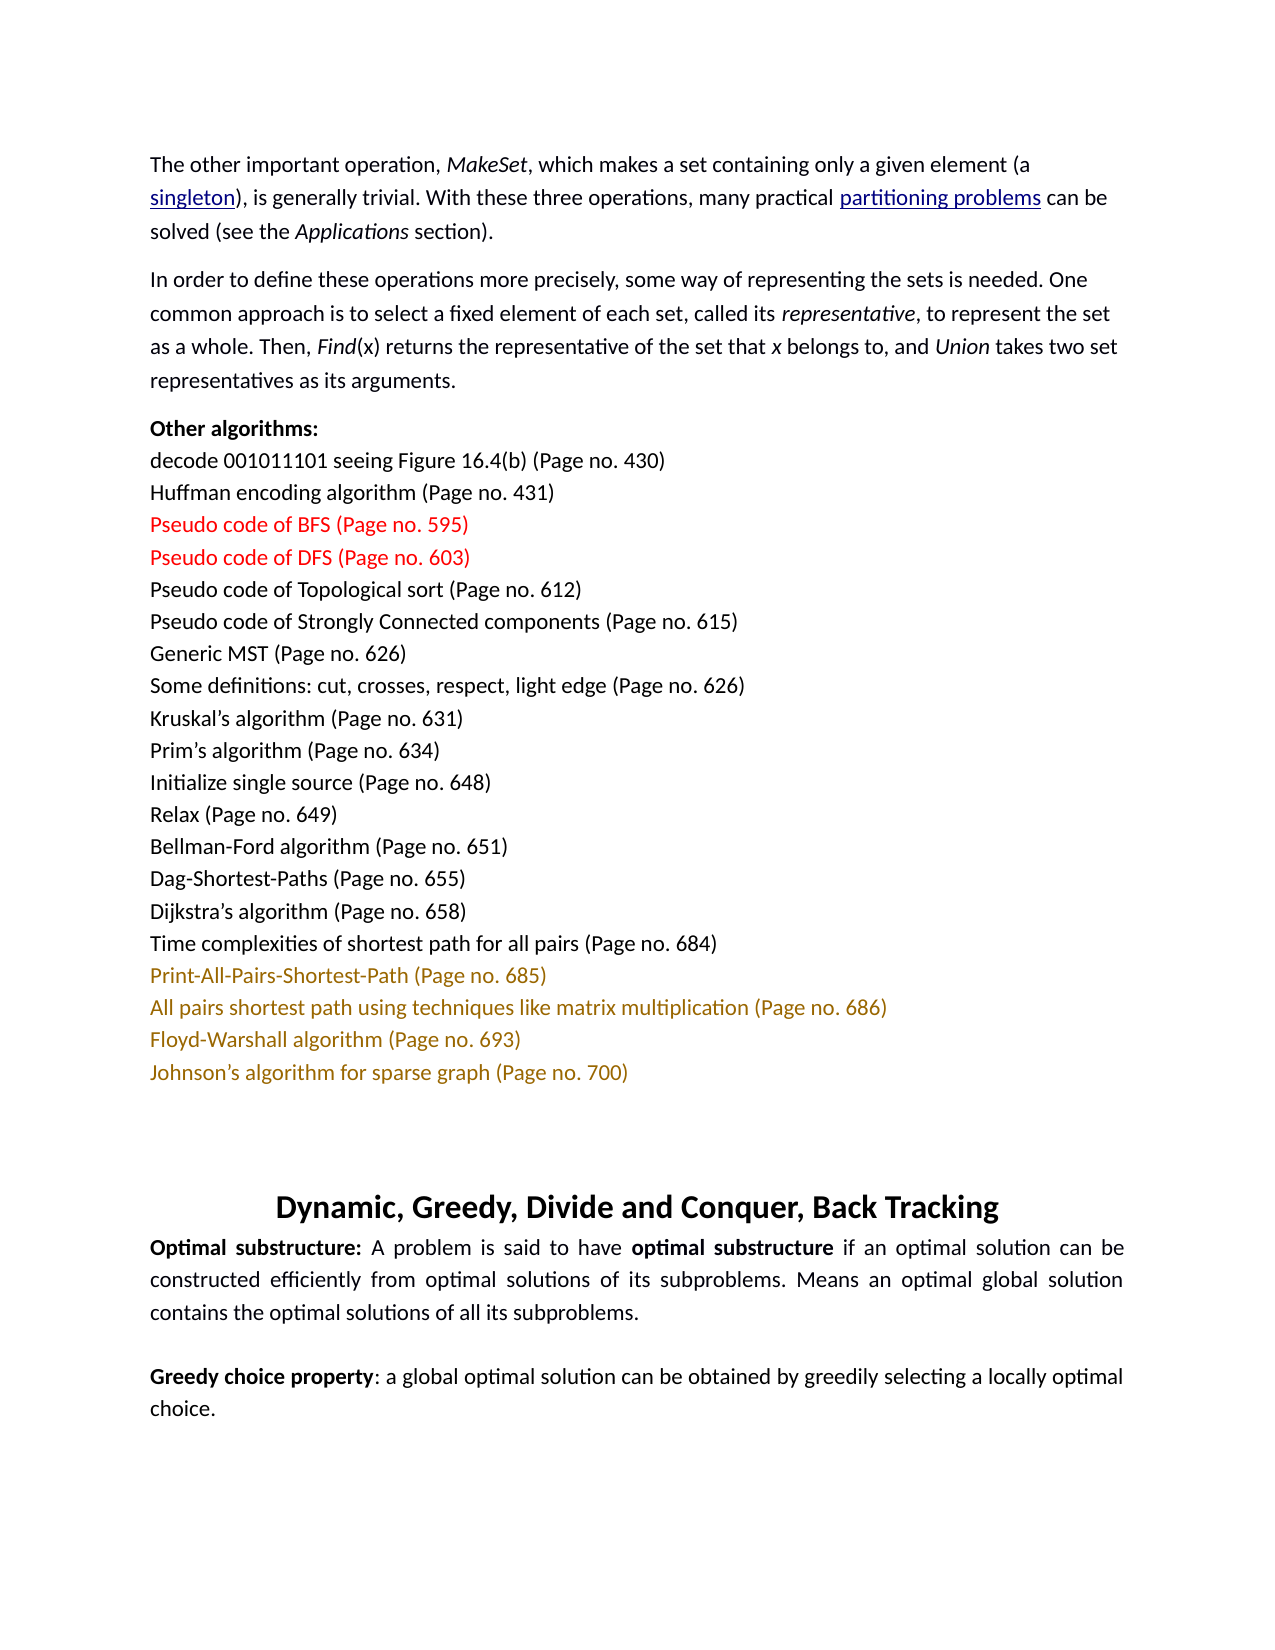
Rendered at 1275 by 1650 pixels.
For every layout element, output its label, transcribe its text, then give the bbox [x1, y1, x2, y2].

list Pseudo code of DFS (Page no. 603) [150, 543, 1125, 571]
list Prim’s algorithm (Page no. 634) [150, 736, 1125, 764]
list Johnson’s algorithm for sparse graph (Page no. 700) [150, 1058, 1125, 1086]
list Dijkstra’s algorithm (Page no. 658) [150, 897, 1125, 925]
list Huffman encoding algorithm (Page no. 431) [150, 478, 1125, 506]
list Dynamic, Greedy, Divide and Conquer, Back Tracking [150, 1186, 1125, 1227]
list Greedy choice property: a global optimal solution can be obtained by greedily selecting a locally optimal choice. [150, 1362, 1125, 1422]
list Some definitions: cut, crosses, respect, light edge (Page no. 626) [150, 671, 1125, 699]
list Other algorithms: [150, 414, 1125, 442]
list Pseudo code of Topological sort (Page no. 612) [150, 575, 1125, 603]
list Relax (Page no. 649) [150, 800, 1125, 828]
list Print-All-Pairs-Shortest-Path (Page no. 685) [150, 961, 1125, 989]
list Initialize single source (Page no. 648) [150, 768, 1125, 796]
list Optimal substructure: A problem is said to have optimal substructure if an optimal solution can be constructed efficiently from optimal solutions of its subproblems. Means an optimal global solution contains the optimal solutions of all its subproblems. [150, 1233, 1125, 1326]
list Kruskal’s algorithm (Page no. 631) [150, 704, 1125, 732]
list Pseudo code of BFS (Page no. 595) [150, 511, 1125, 538]
list Bellman-Ford algorithm (Page no. 651) [150, 832, 1125, 860]
text The other important operation, MakeSet, which makes a set containing only a given element (a singleton), is generally trivial. With these three operations, many practical partitioning problems can be solved (see the Applications section). [150, 150, 1125, 245]
list Pseudo code of Strongly Connected components (Page no. 615) [150, 607, 1125, 635]
list Time complexities of shortest path for all pairs (Page no. 684) [150, 929, 1125, 957]
list Generic MST (Page no. 626) [150, 639, 1125, 667]
list Floyd-Warshall algorithm (Page no. 693) [150, 1026, 1125, 1053]
text In order to define these operations more precisely, some way of representing the sets is needed. One common approach is to select a fixed element of each set, called its representative, to represent the set as a whole. Then, Find(x) returns the representative of the set that x belongs to, and Union takes two set representatives as its arguments. [150, 265, 1125, 394]
list Dag-Shortest-Paths (Page no. 655) [150, 864, 1125, 893]
list decode 001011101 seeing Figure 16.4(b) (Page no. 430) [150, 446, 1125, 474]
list All pairs shortest path using techniques like matrix multiplication (Page no. 686) [150, 993, 1125, 1021]
